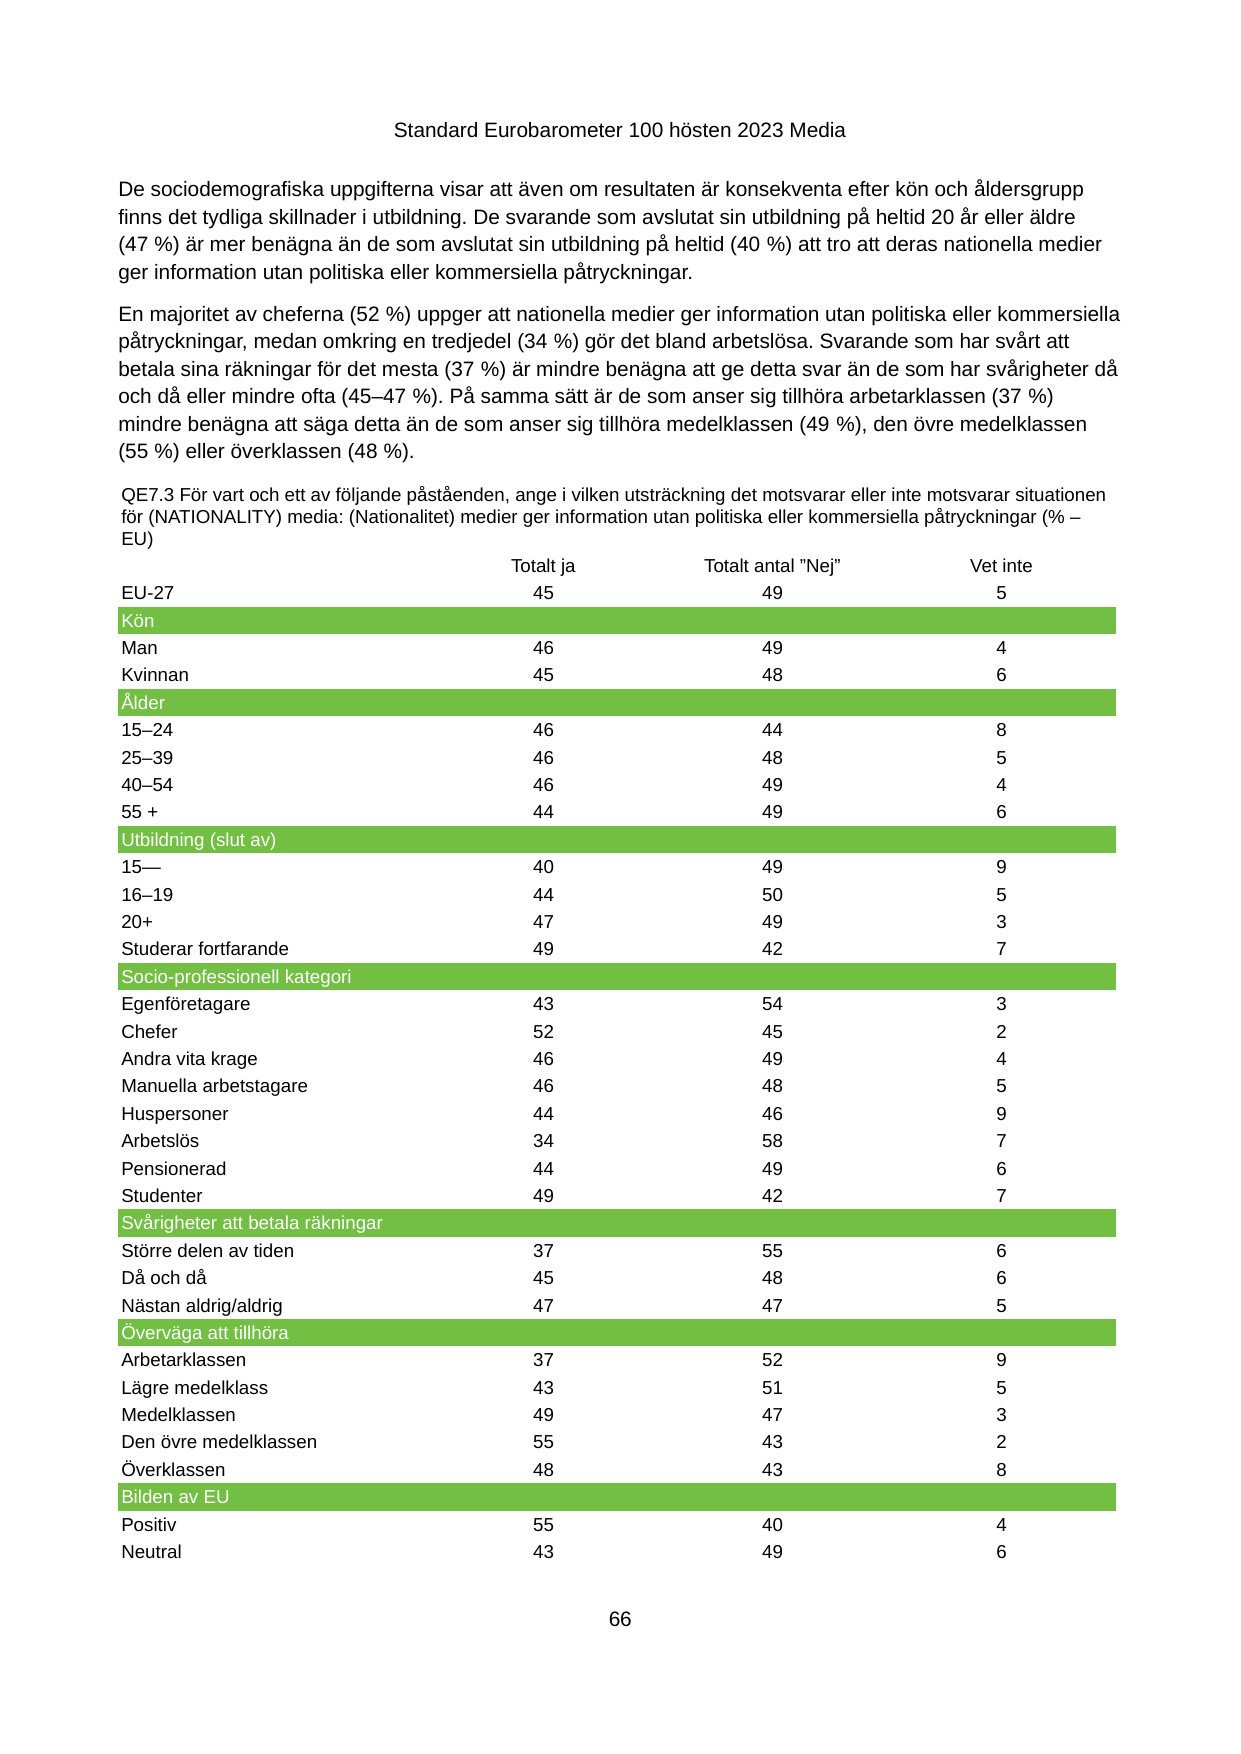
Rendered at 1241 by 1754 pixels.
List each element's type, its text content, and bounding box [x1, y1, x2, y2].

table_cell 43 [658, 1456, 887, 1483]
table_cell 5 [887, 579, 1116, 607]
table_cell Överklassen [118, 1456, 429, 1483]
table_cell 3 [887, 908, 1116, 935]
table_cell 46 [429, 744, 658, 771]
table_cell Huspersoner [118, 1100, 429, 1127]
table_cell 4 [887, 1511, 1116, 1538]
table_cell [887, 607, 1116, 634]
table_cell 45 [429, 579, 658, 607]
table_cell 4 [887, 1045, 1116, 1072]
table_cell Neutral [118, 1538, 429, 1565]
table_cell 4 [887, 634, 1116, 661]
table_cell 37 [429, 1237, 658, 1264]
table_cell [429, 689, 658, 716]
table_cell 46 [658, 1100, 887, 1127]
table_cell Nästan aldrig/aldrig [118, 1291, 429, 1319]
table_cell 49 [658, 908, 887, 935]
table_cell Manuella arbetstagare [118, 1072, 429, 1100]
table_cell 46 [429, 716, 658, 743]
table_cell [658, 826, 887, 853]
table_cell 45 [429, 1264, 658, 1291]
table_cell 6 [887, 1155, 1116, 1182]
table_cell [118, 552, 429, 579]
table_cell 49 [658, 798, 887, 826]
table_cell [658, 1209, 887, 1237]
table_cell Studenter [118, 1182, 429, 1209]
table_cell 43 [429, 1374, 658, 1401]
table_cell 40–54 [118, 771, 429, 798]
table_cell Bilden av EU [118, 1483, 429, 1511]
table_cell 37 [429, 1346, 658, 1374]
table_cell [658, 689, 887, 716]
table_cell Chefer [118, 1018, 429, 1045]
table_cell 2 [887, 1429, 1116, 1456]
table_cell 48 [658, 1264, 887, 1291]
table_cell [658, 1319, 887, 1346]
table_cell [429, 1209, 658, 1237]
table_cell 44 [658, 716, 887, 743]
table_cell 6 [887, 1538, 1116, 1565]
table_cell 8 [887, 716, 1116, 743]
table_cell 46 [429, 1045, 658, 1072]
table_cell Överväga att tillhöra [118, 1319, 429, 1346]
table_cell [429, 826, 658, 853]
table_cell 5 [887, 1072, 1116, 1100]
table_cell [429, 1319, 658, 1346]
table_cell Arbetslös [118, 1127, 429, 1154]
table_cell [429, 963, 658, 990]
table_cell Då och då [118, 1264, 429, 1291]
table_cell 49 [658, 771, 887, 798]
table_cell Arbetarklassen [118, 1346, 429, 1374]
table_cell [658, 607, 887, 634]
table_cell 44 [429, 798, 658, 826]
table_cell 43 [658, 1429, 887, 1456]
table_header QE7.3 För vart och ett av följande påståenden, ange i vilken utsträckning det motsvarar eller inte motsvarar situationen för (NATIONALITY) media: (Nationalitet) medier ger information utan politiska eller kommersiella påtryckningar (% – EU) [118, 481, 1116, 552]
table_cell 51 [658, 1374, 887, 1401]
table_cell Kön [118, 607, 429, 634]
table_cell 48 [658, 1072, 887, 1100]
table_cell Lägre medelklass [118, 1374, 429, 1401]
table_cell 3 [887, 1401, 1116, 1428]
table_cell 40 [658, 1511, 887, 1538]
table_cell Svårigheter att betala räkningar [118, 1209, 429, 1237]
table_cell 47 [429, 908, 658, 935]
table_cell 47 [429, 1291, 658, 1319]
table_cell 44 [429, 1155, 658, 1182]
table_cell 49 [658, 1045, 887, 1072]
table_cell 5 [887, 881, 1116, 908]
table_cell 52 [429, 1018, 658, 1045]
table_cell Totalt antal ”Nej” [658, 552, 887, 579]
table_cell 34 [429, 1127, 658, 1154]
table_cell 46 [429, 771, 658, 798]
table_cell 49 [658, 1155, 887, 1182]
table_cell Den övre medelklassen [118, 1429, 429, 1456]
table_cell 55 [658, 1237, 887, 1264]
table_cell [429, 1483, 658, 1511]
table_cell 48 [658, 661, 887, 689]
table_cell 52 [658, 1346, 887, 1374]
table_cell [887, 1209, 1116, 1237]
table_cell [887, 826, 1116, 853]
table_cell 5 [887, 1374, 1116, 1401]
table_cell 2 [887, 1018, 1116, 1045]
table_cell 6 [887, 661, 1116, 689]
table_cell 40 [429, 853, 658, 881]
table_cell 16–19 [118, 881, 429, 908]
table_cell 49 [658, 1538, 887, 1565]
table_cell [658, 1483, 887, 1511]
table_cell 45 [658, 1018, 887, 1045]
table_cell Man [118, 634, 429, 661]
table_cell [887, 689, 1116, 716]
table_cell Kvinnan [118, 661, 429, 689]
table_cell Ålder [118, 689, 429, 716]
table_cell [429, 607, 658, 634]
table_cell Andra vita krage [118, 1045, 429, 1072]
table_cell 48 [429, 1456, 658, 1483]
table_cell 55 [429, 1511, 658, 1538]
table_cell 3 [887, 990, 1116, 1017]
table_cell Studerar fortfarande [118, 935, 429, 963]
table_cell 9 [887, 853, 1116, 881]
table_cell 49 [429, 1182, 658, 1209]
table_cell Större delen av tiden [118, 1237, 429, 1264]
table_cell 47 [658, 1401, 887, 1428]
table_cell 15–24 [118, 716, 429, 743]
table_cell [887, 963, 1116, 990]
table_cell EU-27 [118, 579, 429, 607]
table_cell 9 [887, 1100, 1116, 1127]
table_cell [887, 1319, 1116, 1346]
table_cell 20+ [118, 908, 429, 935]
table_cell 46 [429, 634, 658, 661]
table_cell Vet inte [887, 552, 1116, 579]
table_cell 58 [658, 1127, 887, 1154]
table_cell 42 [658, 1182, 887, 1209]
text De sociodemografiska uppgifterna visar att även om resultaten är konsekventa efter kön och åldersgrupp finns det tydliga skillnader i utbildning. De svarande som avslutat sin utbildning på heltid 20 år eller äldre (47 %) är mer benägna än de som avslutat sin utbildning på heltid (40 %) att tro att deras nationella medier ger information utan politiska eller kommersiella påtryckningar. [118, 177, 1122, 283]
table_cell 4 [887, 771, 1116, 798]
table_cell 44 [429, 881, 658, 908]
text En majoritet av cheferna (52 %) uppger att nationella medier ger information utan politiska eller kommersiella påtryckningar, medan omkring en tredjedel (34 %) gör det bland arbetslösa. Svarande som har svårt att betala sina räkningar för det mesta (37 %) är mindre benägna att ge detta svar än de som har svårigheter då och då eller mindre ofta (45–47 %). På samma sätt är de som anser sig tillhöra arbetarklassen (37 %) mindre benägna att säga detta än de som anser sig tillhöra medelklassen (49 %), den övre medelklassen (55 %) eller överklassen (48 %). [118, 302, 1122, 463]
table_cell Totalt ja [429, 552, 658, 579]
table_cell 44 [429, 1100, 658, 1127]
table_cell 7 [887, 935, 1116, 963]
table_cell 55 + [118, 798, 429, 826]
table_cell 47 [658, 1291, 887, 1319]
table_cell 48 [658, 744, 887, 771]
table_cell [887, 1483, 1116, 1511]
table_cell Medelklassen [118, 1401, 429, 1428]
table_cell 49 [429, 935, 658, 963]
table_cell 49 [658, 634, 887, 661]
table_cell Socio-professionell kategori [118, 963, 429, 990]
table_cell 54 [658, 990, 887, 1017]
table_cell 45 [429, 661, 658, 689]
table_cell [658, 963, 887, 990]
table_cell 50 [658, 881, 887, 908]
table_cell 42 [658, 935, 887, 963]
table_cell 15— [118, 853, 429, 881]
table_cell 43 [429, 990, 658, 1017]
table_cell 5 [887, 1291, 1116, 1319]
table_cell Positiv [118, 1511, 429, 1538]
table_cell Egenföretagare [118, 990, 429, 1017]
table_cell 43 [429, 1538, 658, 1565]
table_cell 49 [658, 853, 887, 881]
table_cell 49 [658, 579, 887, 607]
table_cell 9 [887, 1346, 1116, 1374]
table_cell 6 [887, 1264, 1116, 1291]
table_cell 25–39 [118, 744, 429, 771]
table_cell 8 [887, 1456, 1116, 1483]
table_cell 6 [887, 798, 1116, 826]
table_cell Pensionerad [118, 1155, 429, 1182]
table_cell Utbildning (slut av) [118, 826, 429, 853]
table_cell 7 [887, 1182, 1116, 1209]
table_cell 6 [887, 1237, 1116, 1264]
table_cell 46 [429, 1072, 658, 1100]
table_cell 5 [887, 744, 1116, 771]
table_cell 55 [429, 1429, 658, 1456]
table_cell 49 [429, 1401, 658, 1428]
table_cell 7 [887, 1127, 1116, 1154]
